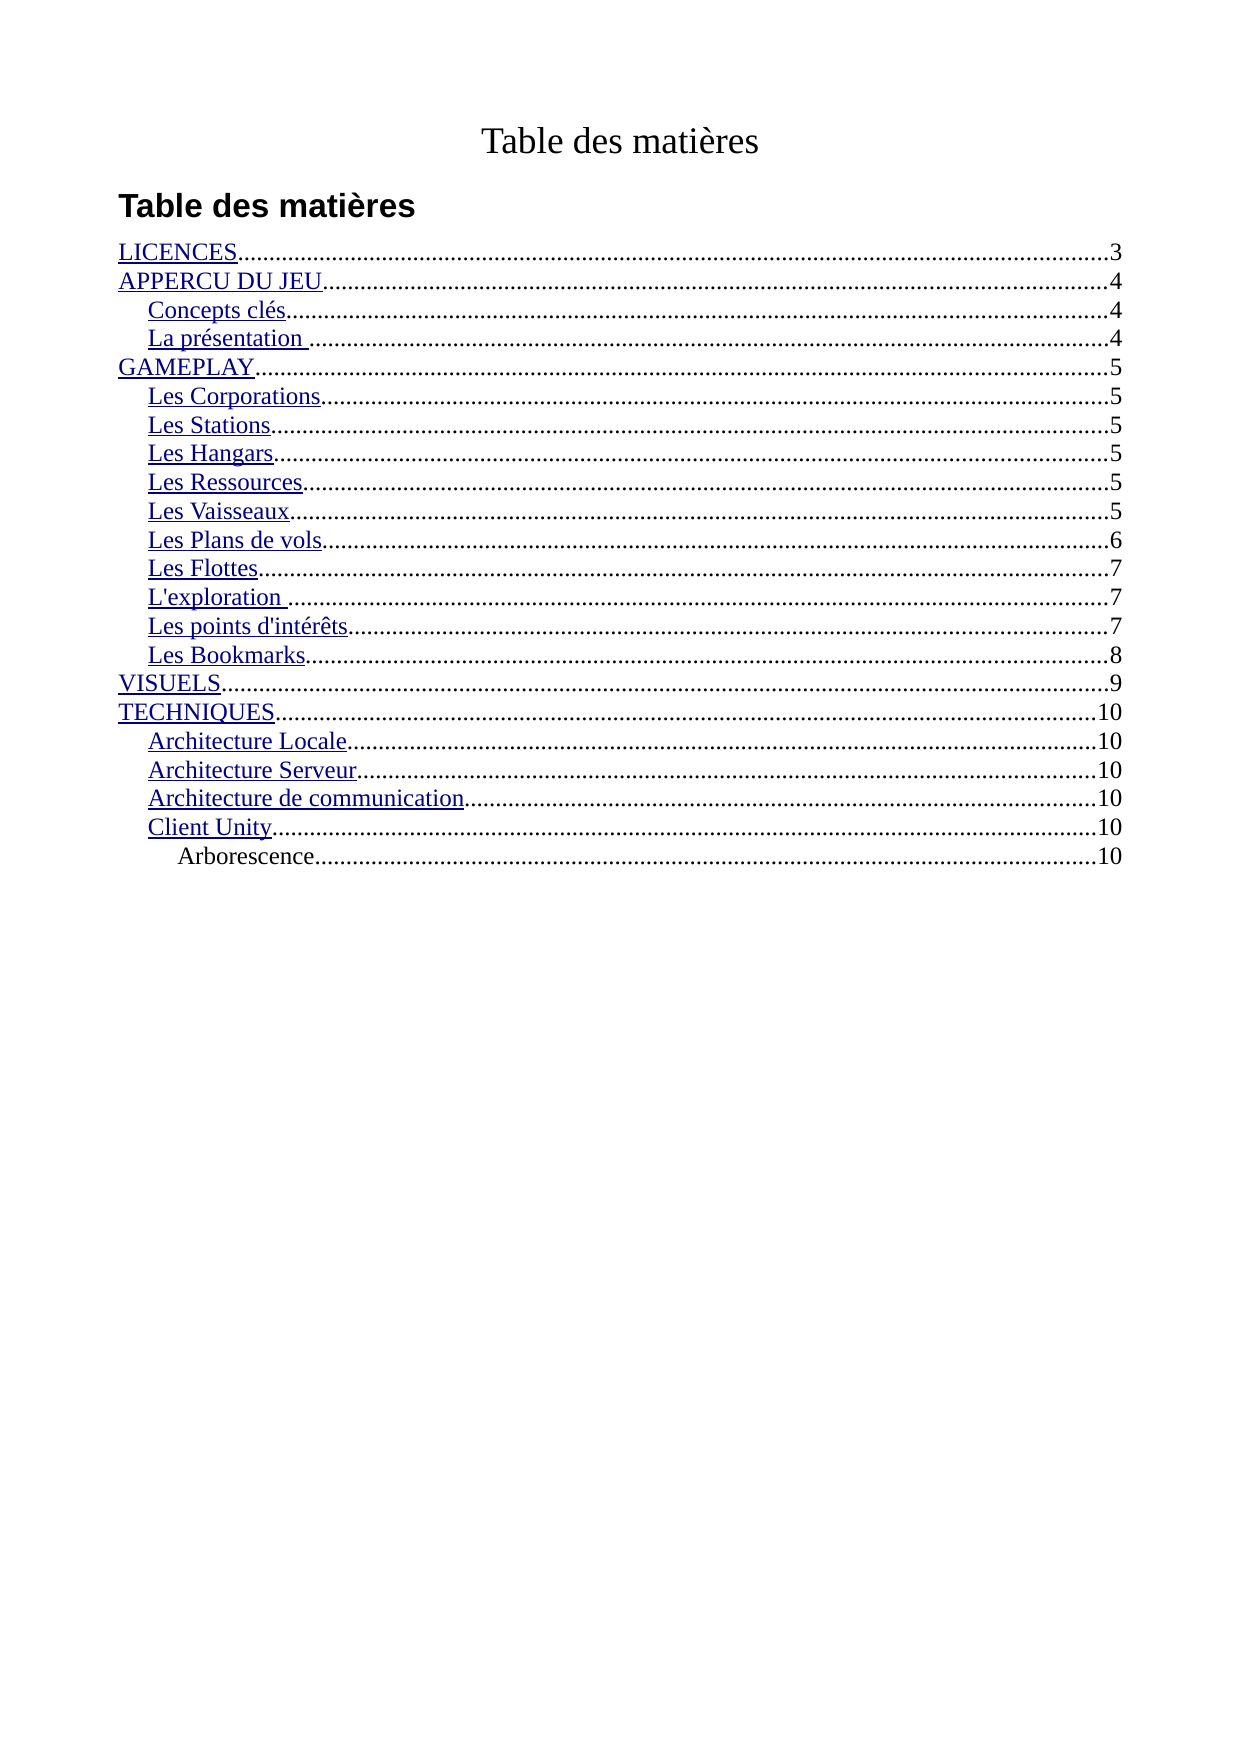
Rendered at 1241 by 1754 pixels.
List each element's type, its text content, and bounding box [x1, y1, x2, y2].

text Client Unity 10 [148, 812, 1122, 841]
text Architecture de communication 10 [148, 783, 1122, 812]
text L'exploration 7 [148, 582, 1122, 611]
text GAMEPLAY 5 [118, 352, 1122, 381]
text Architecture Serveur 10 [148, 755, 1122, 783]
text Les Corporations 5 [148, 381, 1122, 410]
text APPERCU DU JEU 4 [118, 266, 1122, 295]
text VISUELS 9 [118, 668, 1122, 697]
text Les Flottes 7 [148, 553, 1122, 582]
text Les Stations 5 [148, 410, 1122, 438]
subtitle Table des matières [118, 186, 1122, 225]
text Concepts clés 4 [148, 295, 1122, 323]
text Architecture Locale 10 [148, 726, 1122, 755]
text Les Bookmarks 8 [148, 640, 1122, 668]
text LICENCES 3 [118, 237, 1122, 266]
text Les Hangars 5 [148, 438, 1122, 467]
text Les Plans de vols 6 [148, 525, 1122, 553]
text Arborescence 10 [177, 841, 1122, 870]
text Les Vaisseaux 5 [148, 496, 1122, 525]
text Les Ressources 5 [148, 467, 1122, 496]
text Les points d'intérêts 7 [148, 611, 1122, 640]
text La présentation 4 [148, 323, 1122, 352]
text TECHNIQUES 10 [118, 697, 1122, 726]
text Table des matières [118, 118, 1122, 161]
